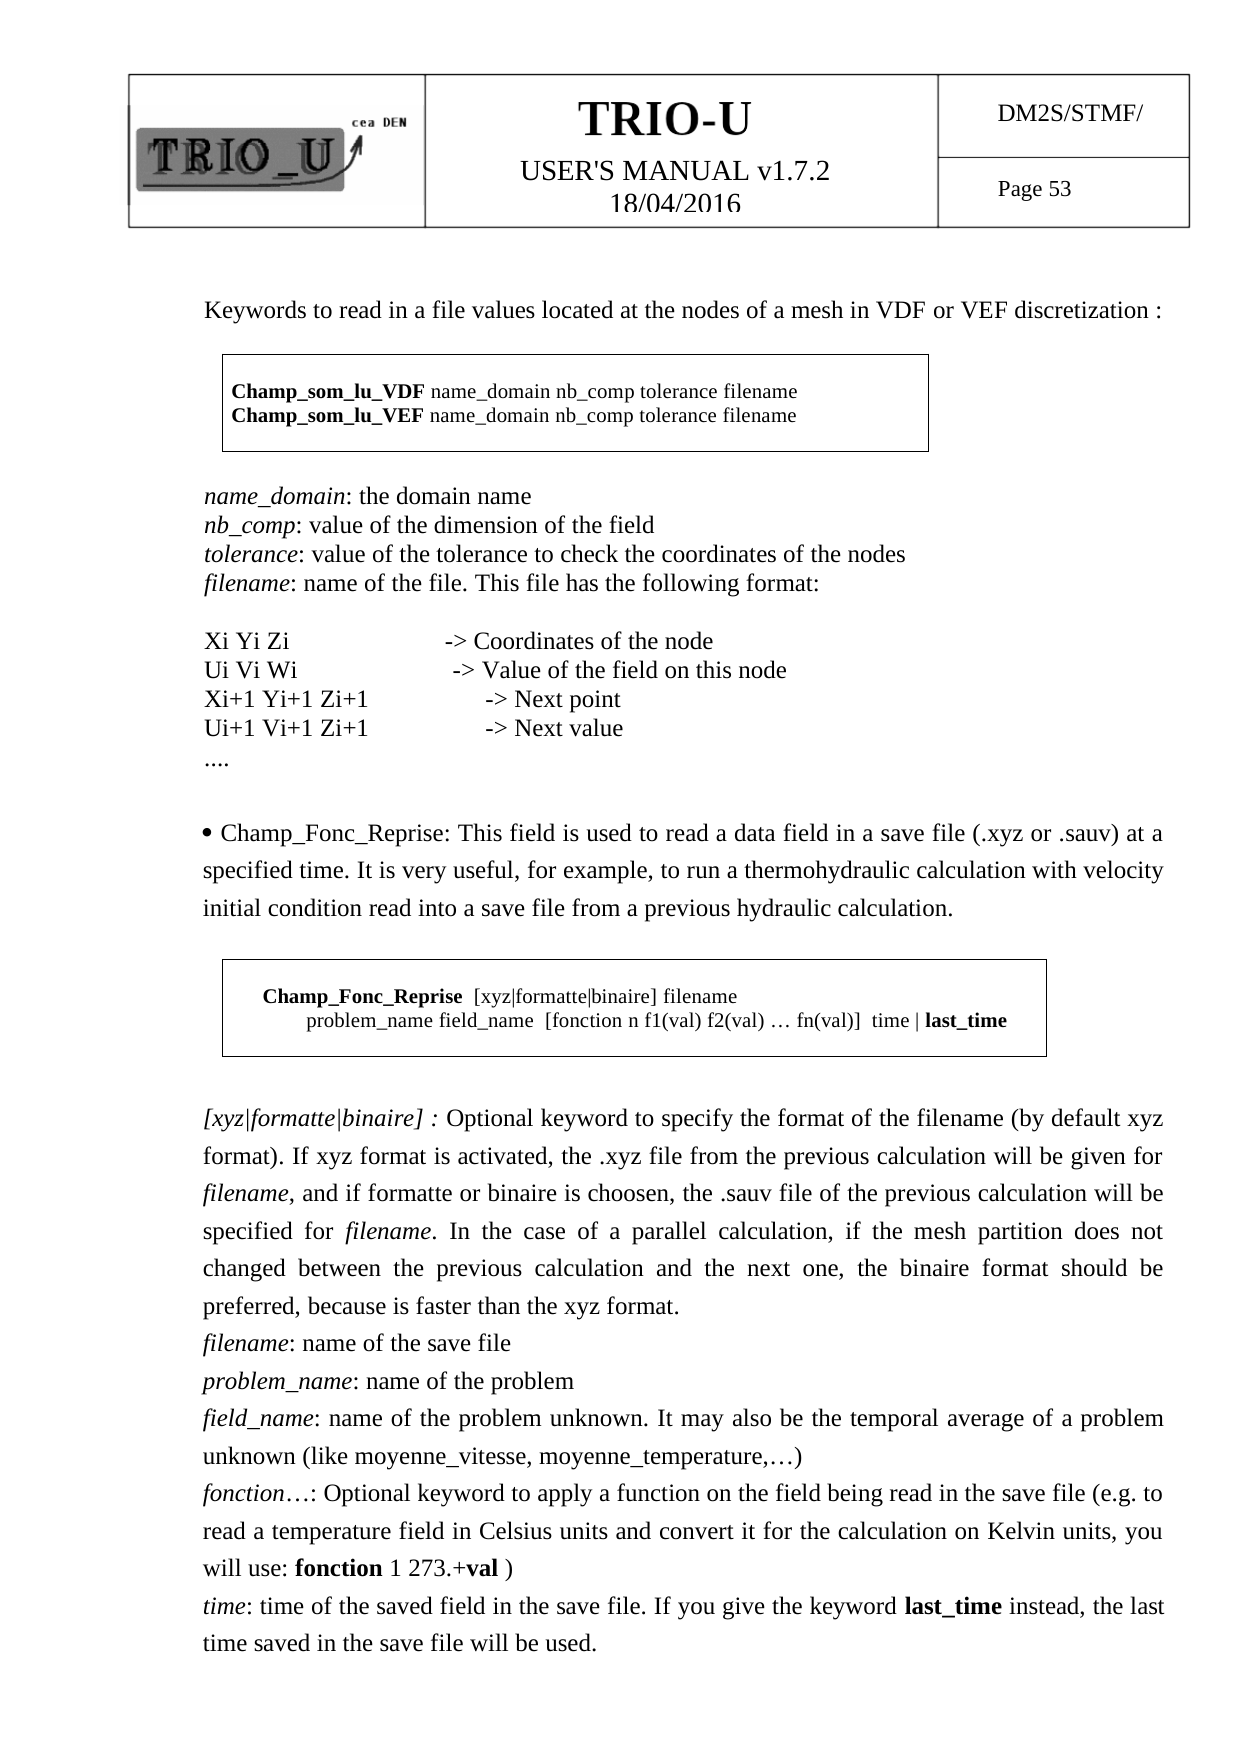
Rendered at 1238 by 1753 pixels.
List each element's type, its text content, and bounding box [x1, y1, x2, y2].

text Keywords to read in a file values located at the nodes of a mesh in VDF or VEF discretization : [115, 295, 1196, 324]
text problem_name: name of the problem [203, 1357, 1165, 1395]
text nb_comp: value of the dimension of the field [204, 510, 1196, 539]
text Ui Vi Wi -> Value of the field on this node [115, 655, 1196, 684]
text fonction…: Optional keyword to apply a function on the field being read in the save file (e.g. to read a temperature field in Celsius units and convert it for the calculation on Kelvin units, you will use: fonction 1 273.+val ) [203, 1470, 1165, 1582]
text filename: name of the save file [203, 1320, 1165, 1357]
text Xi+1 Yi+1 Zi+1 -> Next point [115, 684, 1196, 713]
table_header Champ_Fonc_Reprise [xyz|formatte|binaire] filename problem_name field_name [fonction n f1(val) f2(val) … fn(val)] time | last_time [223, 960, 1046, 1056]
text  Champ_Fonc_Reprise: This field is used to read a data field in a save file (.xyz or .sauv) at a specified time. It is very useful, for example, to run a thermohydraulic calculation with velocity initial condition read into a save file from a previous hydraulic calculation. [203, 809, 1165, 921]
text Ui+1 Vi+1 Zi+1 -> Next value [115, 713, 1196, 742]
text tolerance: value of the tolerance to check the coordinates of the nodes [204, 539, 1196, 568]
text Xi Yi Zi -> Coordinates of the node [115, 626, 1196, 655]
table_header Champ_som_lu_VDF name_domain nb_comp tolerance filename Champ_som_lu_VEF name_domain nb_comp tolerance filename [223, 355, 928, 451]
text .... [115, 742, 1196, 771]
text [xyz|formatte|binaire] : Optional keyword to specify the format of the filename (by default xyz format). If xyz format is activated, the .xyz file from the previous calculation will be given for filename, and if formatte or binaire is choosen, the .sauv file of the previous calculation will be specified for filename. In the case of a parallel calculation, if the mesh partition does not changed between the previous calculation and the next one, the binaire format should be preferred, because is faster than the xyz format. [203, 1095, 1165, 1320]
text filename: name of the file. This file has the following format: [204, 568, 1196, 597]
text name_domain: the domain name [204, 481, 1196, 510]
text field_name: name of the problem unknown. It may also be the temporal average of a problem unknown (like moyenne_vitesse, moyenne_temperature,…) [203, 1395, 1165, 1470]
text time: time of the saved field in the save file. If you give the keyword last_time instead, the last time saved in the save file will be used. [203, 1582, 1165, 1657]
